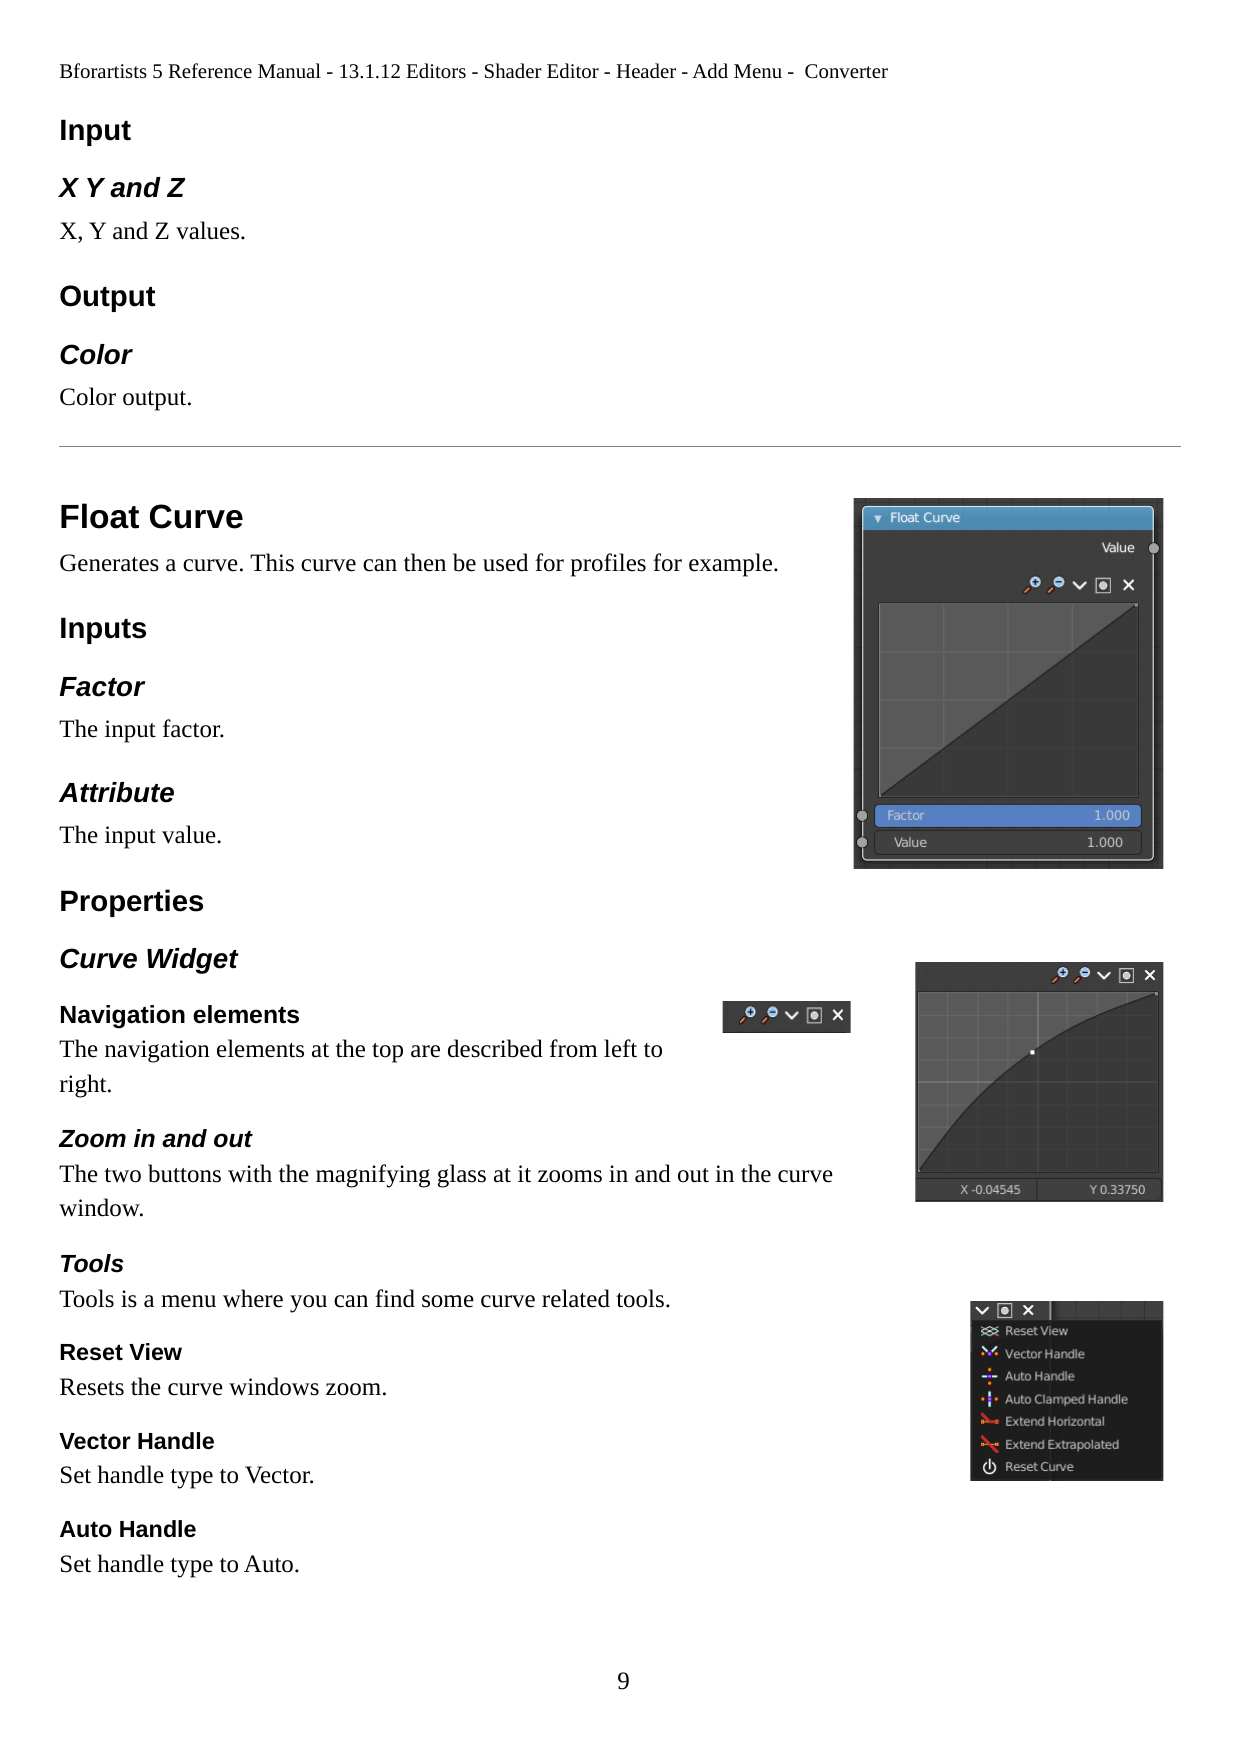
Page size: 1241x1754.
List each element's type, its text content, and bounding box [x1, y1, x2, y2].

subtitle Output [59, 279, 1181, 313]
text Resets the curve windows zoom. [59, 1372, 970, 1401]
subtitle X Y and Z [59, 171, 1181, 203]
subtitle Float Curve [59, 497, 1181, 535]
picture [853, 498, 1164, 869]
text Color output. [59, 382, 1181, 411]
text The two buttons with the magnifying glass at it zooms in and out in the curve window. [59, 1159, 1181, 1222]
subtitle Attribute [59, 776, 853, 808]
subtitle Factor [59, 670, 853, 702]
picture [970, 1301, 1164, 1481]
subtitle Properties [59, 884, 1181, 918]
subtitle Color [59, 338, 1181, 370]
subtitle Reset View [59, 1339, 970, 1366]
subtitle [1164, 1000, 1181, 1028]
subtitle Navigation elements [59, 1000, 915, 1028]
text Generates a curve. This curve can then be used for profiles for example. [59, 548, 853, 576]
subtitle Auto Handle [59, 1516, 1181, 1542]
subtitle Curve Widget [59, 943, 1181, 975]
subtitle Inputs [59, 611, 853, 645]
text Tools is a menu where you can find some curve related tools. [59, 1284, 1181, 1312]
text The navigation elements at the top are described from left to right. [59, 1034, 915, 1098]
text Set handle type to Auto. [59, 1549, 1181, 1577]
subtitle [1164, 611, 1181, 645]
text [1164, 714, 1181, 743]
text The input factor. [59, 714, 853, 743]
subtitle [1164, 776, 1181, 808]
text X, Y and Z values. [59, 216, 1181, 244]
subtitle [1164, 670, 1181, 702]
text Set handle type to Vector. [59, 1460, 1181, 1489]
subtitle [1164, 1427, 1181, 1454]
picture [915, 962, 1164, 1202]
text The input value. [59, 820, 853, 849]
subtitle Vector Handle [59, 1427, 970, 1454]
subtitle Input [59, 113, 1181, 146]
subtitle Zoom in and out [59, 1124, 915, 1153]
picture [722, 1001, 851, 1033]
subtitle [1164, 1339, 1181, 1366]
subtitle Tools [59, 1249, 1181, 1277]
subtitle [1164, 1124, 1181, 1153]
text [1164, 820, 1181, 849]
